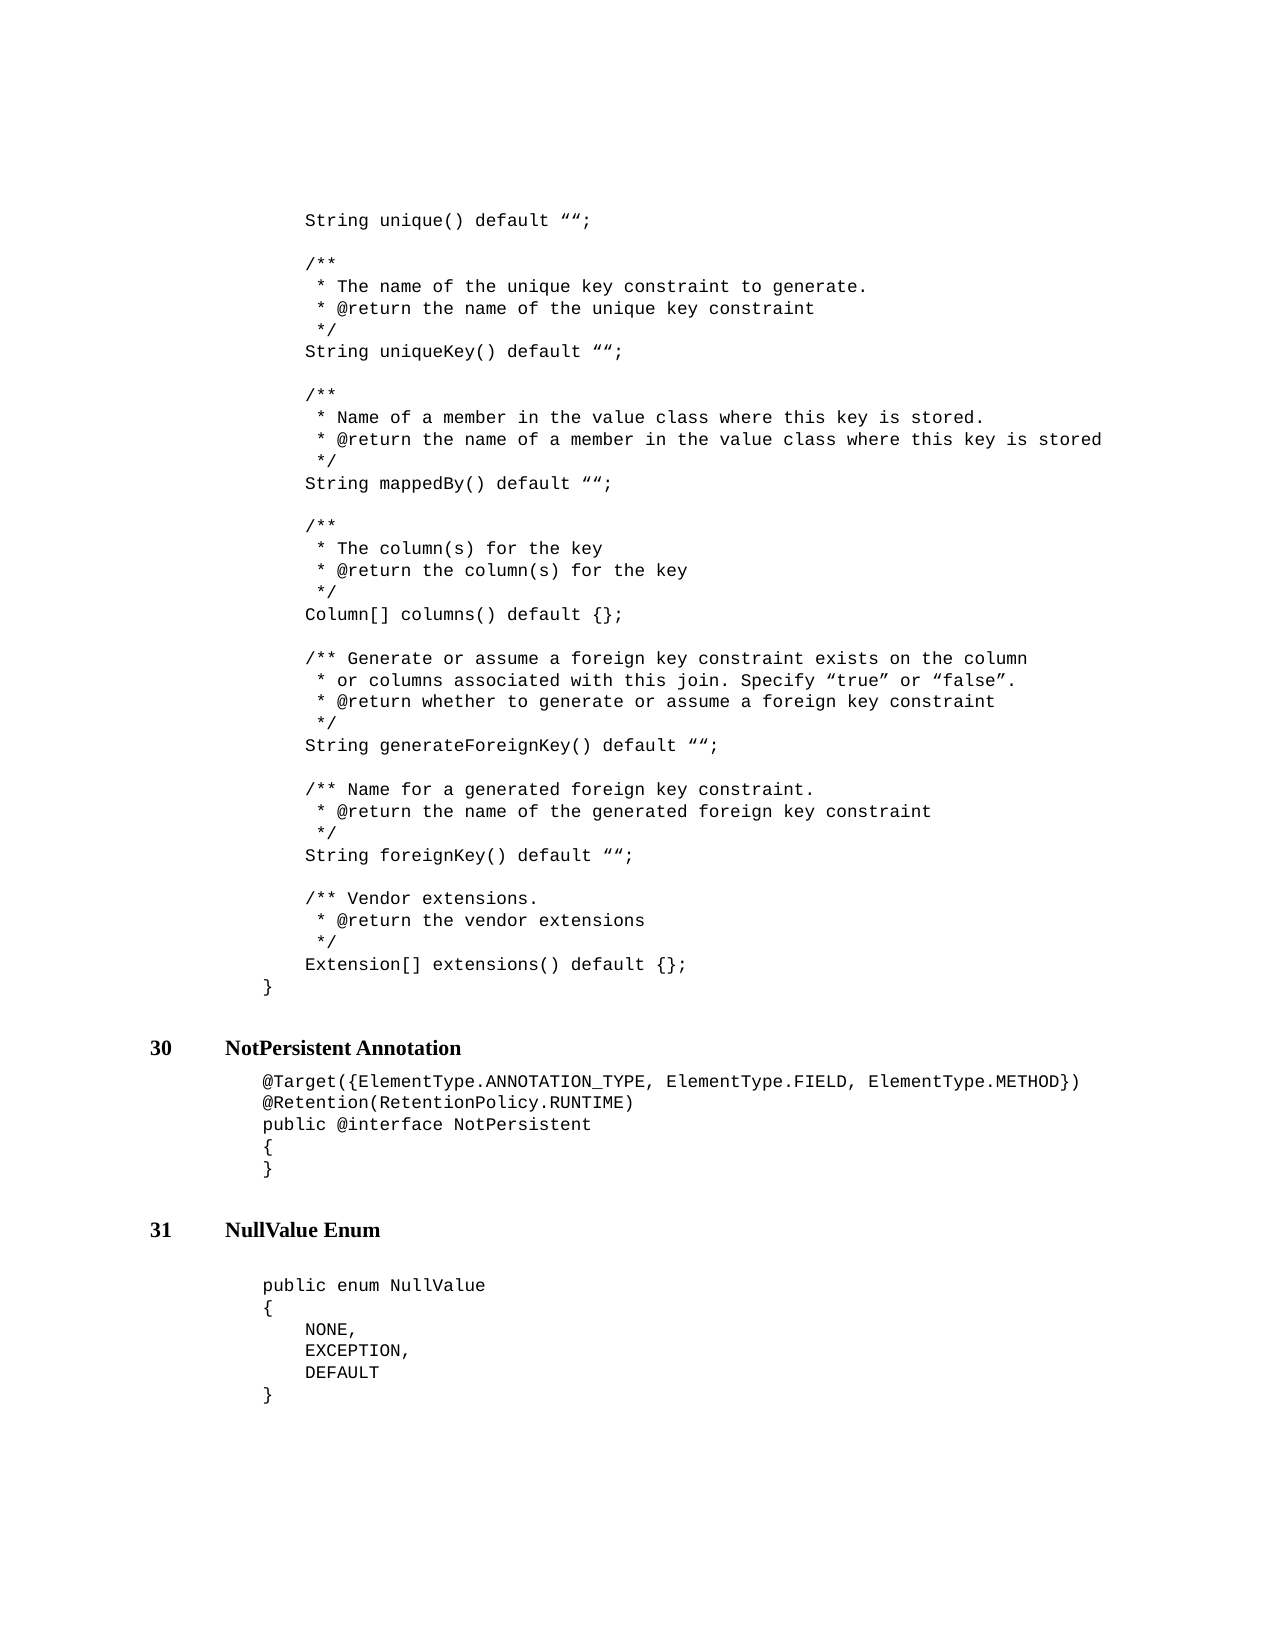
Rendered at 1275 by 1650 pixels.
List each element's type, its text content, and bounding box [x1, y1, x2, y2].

text /** Name for a generated foreign key constraint. [262, 779, 1125, 801]
text } [262, 976, 1125, 997]
text } [262, 1384, 1125, 1406]
text * @return the name of the generated foreign key constraint [262, 801, 1125, 822]
text public @interface NotPersistent [262, 1114, 1125, 1136]
text String mappedBy() default ““; [262, 472, 1125, 494]
text */ [262, 451, 1125, 472]
text * @return the name of a member in the value class where this key is stored [262, 429, 1125, 451]
text * Name of a member in the value class where this key is stored. [262, 407, 1125, 429]
text * or columns associated with this join. Specify “true” or “false”. [262, 669, 1125, 691]
subtitle NullValue Enum [150, 1216, 1125, 1242]
text * The column(s) for the key [262, 538, 1125, 560]
text NONE, [262, 1318, 1125, 1340]
text */ [262, 713, 1125, 735]
text @Target({ElementType.ANNOTATION_TYPE, ElementType.FIELD, ElementType.METHOD}) [262, 1070, 1125, 1092]
text * @return whether to generate or assume a foreign key constraint [262, 691, 1125, 713]
text @Retention(RetentionPolicy.RUNTIME) [262, 1092, 1125, 1114]
text String unique() default ““; [262, 210, 1125, 232]
text { [262, 1136, 1125, 1158]
text String uniqueKey() default ““; [262, 341, 1125, 363]
text Extension[] extensions() default {}; [262, 954, 1125, 976]
text } [262, 1158, 1125, 1180]
text /** Vendor extensions. [262, 888, 1125, 910]
text */ [262, 822, 1125, 844]
text */ [262, 932, 1125, 954]
text /** [262, 516, 1125, 538]
text */ [262, 319, 1125, 341]
text Column[] columns() default {}; [262, 604, 1125, 626]
text DEFAULT [262, 1362, 1125, 1384]
text /** Generate or assume a foreign key constraint exists on the column [262, 647, 1125, 669]
text * The name of the unique key constraint to generate. [262, 276, 1125, 297]
text * @return the name of the unique key constraint [262, 297, 1125, 319]
text { [262, 1296, 1125, 1318]
text String generateForeignKey() default ““; [262, 735, 1125, 757]
text * @return the column(s) for the key [262, 560, 1125, 582]
text String foreignKey() default ““; [262, 844, 1125, 866]
text public enum NullValue [262, 1274, 1125, 1296]
text EXCEPTION, [262, 1340, 1125, 1362]
text /** [262, 254, 1125, 276]
subtitle NotPersistent Annotation [150, 1034, 1125, 1060]
text * @return the vendor extensions [262, 910, 1125, 932]
text */ [262, 582, 1125, 604]
text /** [262, 385, 1125, 407]
